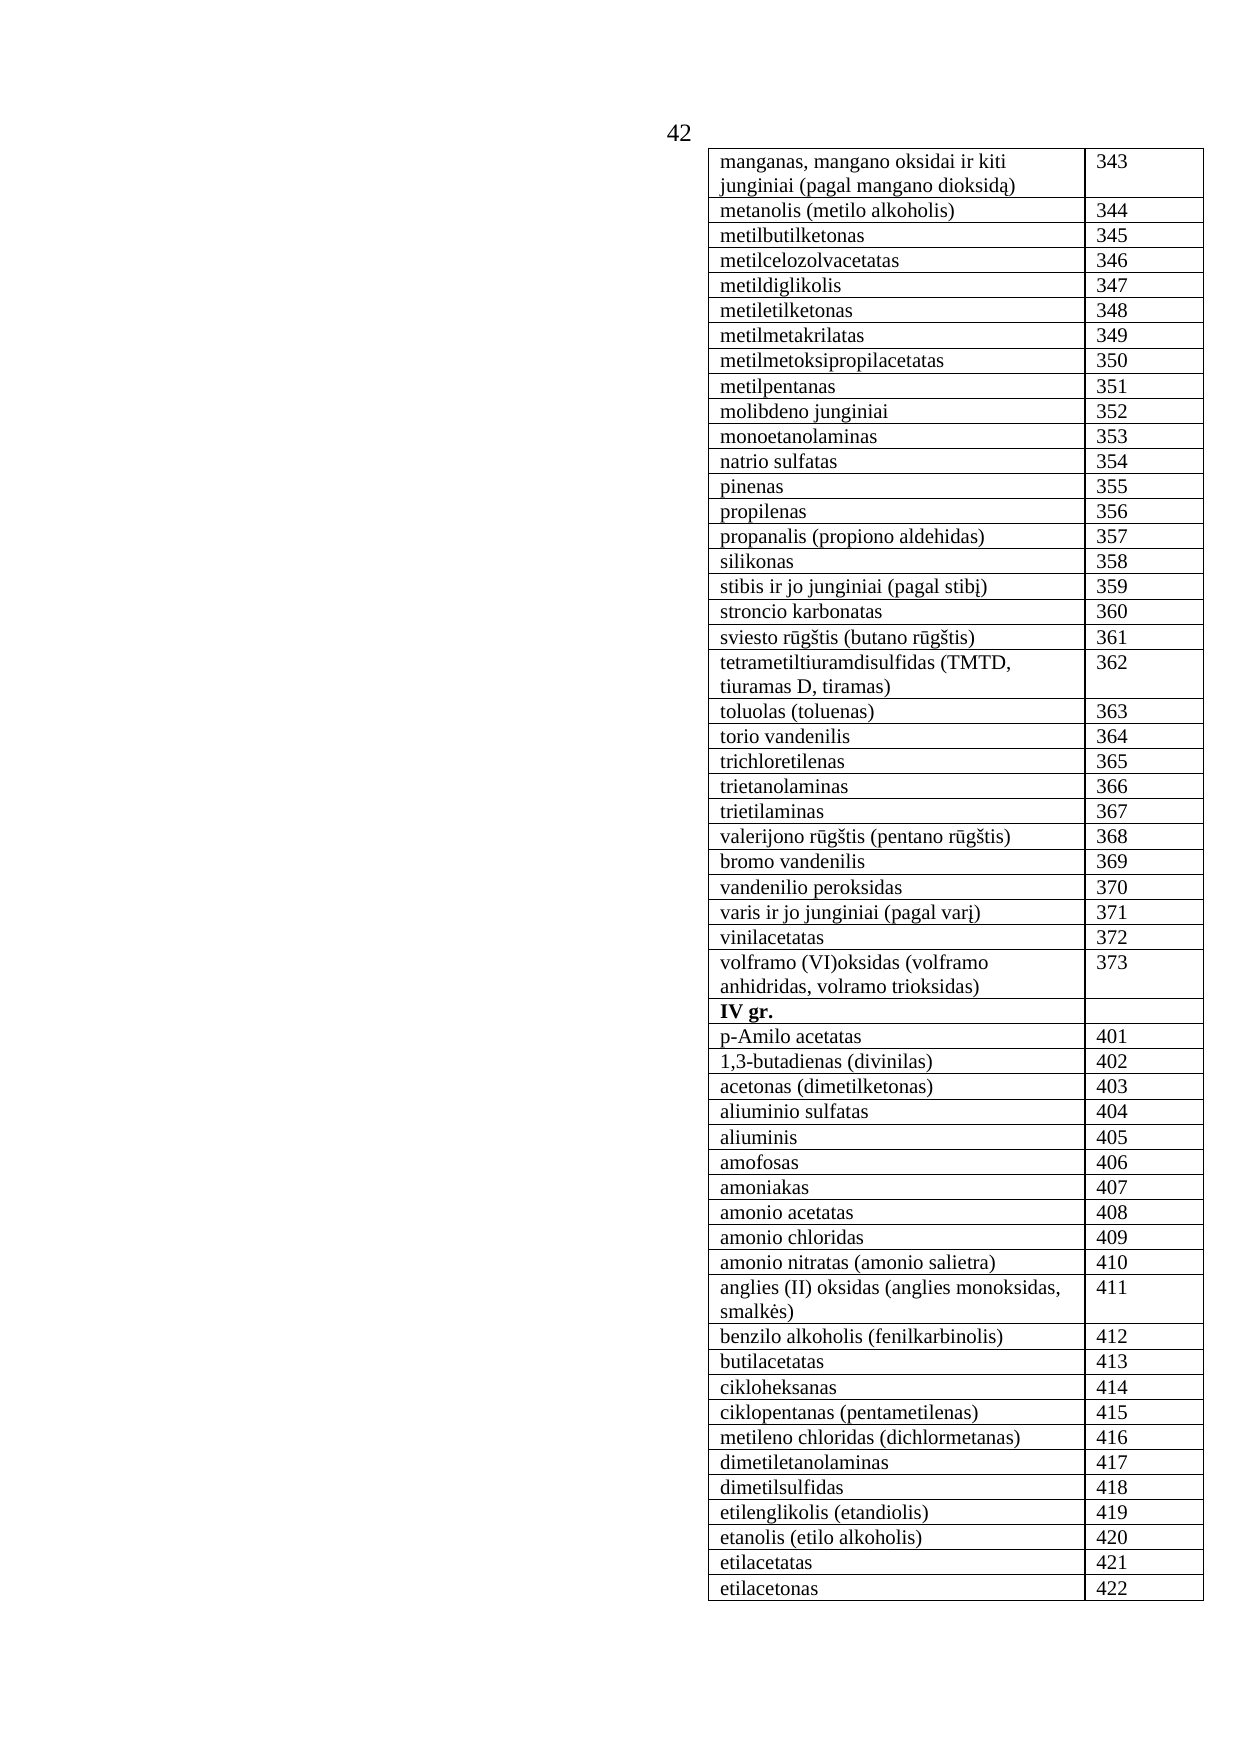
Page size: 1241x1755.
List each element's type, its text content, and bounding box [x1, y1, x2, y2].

table_cell [177, 1048, 562, 1073]
table_cell etilacetonas [709, 1575, 1084, 1599]
table_cell [177, 723, 562, 748]
table_cell [177, 1524, 562, 1549]
table_cell 357 [1086, 524, 1203, 548]
table_cell [177, 1349, 562, 1373]
table_cell [563, 723, 681, 748]
table_cell [563, 1499, 681, 1524]
table_cell 370 [1086, 875, 1203, 899]
table_cell [563, 1424, 681, 1449]
table_cell 407 [1086, 1175, 1203, 1199]
table_cell [563, 1574, 681, 1599]
table_cell dimetilsulfidas [709, 1475, 1084, 1499]
table_cell cikloheksanas [709, 1375, 1084, 1399]
table_cell [681, 748, 708, 773]
table_cell metilmetoksipropilacetatas [709, 349, 1084, 372]
table_cell [681, 1099, 708, 1123]
table_cell [177, 348, 562, 372]
table_cell [681, 247, 708, 272]
table_cell [563, 573, 681, 598]
table_cell natrio sulfatas [709, 449, 1084, 473]
table_cell [177, 448, 562, 473]
table_cell [177, 423, 562, 448]
table_cell [177, 197, 562, 222]
table_cell 365 [1086, 749, 1203, 773]
table_cell [563, 899, 681, 924]
table_cell aliuminis [709, 1125, 1084, 1149]
table_cell vandenilio peroksidas [709, 875, 1084, 899]
table_cell [681, 1424, 708, 1449]
table_cell 403 [1086, 1074, 1203, 1098]
table_cell 358 [1086, 549, 1203, 573]
table_cell [681, 222, 708, 247]
table_cell valerijono rūgštis (pentano rūgštis) [709, 824, 1084, 848]
table_cell [177, 899, 562, 924]
table_cell [177, 624, 562, 649]
table_cell [563, 1323, 681, 1348]
table_cell [563, 1374, 681, 1399]
table_cell [563, 1199, 681, 1224]
table_cell [563, 1274, 681, 1323]
table_cell [681, 773, 708, 798]
table_cell 346 [1086, 248, 1203, 272]
table_cell monoetanolaminas [709, 424, 1084, 448]
table_cell [681, 348, 708, 372]
table_cell [563, 1149, 681, 1174]
table_cell stroncio karbonatas [709, 600, 1084, 623]
table_cell amonio acetatas [709, 1200, 1084, 1224]
table_cell [177, 247, 562, 272]
table_cell pinenas [709, 474, 1084, 498]
table_cell amofosas [709, 1150, 1084, 1174]
table_cell butilacetatas [709, 1350, 1084, 1373]
table_cell 349 [1086, 323, 1203, 347]
table_cell 361 [1086, 625, 1203, 649]
table_cell metilmetakrilatas [709, 323, 1084, 347]
table_cell 363 [1086, 699, 1203, 723]
table_cell [177, 373, 562, 398]
table_cell [177, 297, 562, 322]
table_cell etilenglikolis (etandiolis) [709, 1500, 1084, 1524]
table_cell 356 [1086, 499, 1203, 523]
table_cell metilcelozolvacetatas [709, 248, 1084, 272]
table_cell [681, 698, 708, 723]
table_cell [681, 1499, 708, 1524]
table_cell [563, 1474, 681, 1499]
table_cell 404 [1086, 1100, 1203, 1123]
table_cell [177, 1399, 562, 1424]
table_cell 367 [1086, 799, 1203, 823]
table_cell bromo vandenilis [709, 850, 1084, 873]
table_cell [681, 272, 708, 297]
table_cell 402 [1086, 1049, 1203, 1073]
table_cell [681, 1574, 708, 1599]
table_cell [681, 624, 708, 649]
table_cell [681, 197, 708, 222]
table_cell [681, 548, 708, 573]
table_cell 420 [1086, 1525, 1203, 1549]
table_cell [177, 1374, 562, 1399]
table_cell [177, 398, 562, 423]
table_cell [177, 1099, 562, 1123]
table_cell [681, 798, 708, 823]
table_cell 411 [1086, 1275, 1203, 1323]
table_cell [681, 1449, 708, 1474]
table_cell [681, 1073, 708, 1098]
table_cell [1086, 999, 1203, 1023]
table_cell [563, 1048, 681, 1073]
table_cell 1,3-butadienas (divinilas) [709, 1049, 1084, 1073]
table_cell [177, 1073, 562, 1098]
table_cell [563, 624, 681, 649]
table_cell [177, 924, 562, 949]
table_cell 368 [1086, 824, 1203, 848]
table_cell [177, 1199, 562, 1224]
table_cell [177, 1174, 562, 1199]
table_cell [563, 222, 681, 247]
table_cell [681, 1124, 708, 1149]
table_cell [563, 1449, 681, 1474]
table_cell [563, 748, 681, 773]
table_cell [177, 949, 562, 998]
table_cell [177, 874, 562, 899]
table_cell [681, 949, 708, 998]
table_cell trichloretilenas [709, 749, 1084, 773]
table_cell [563, 448, 681, 473]
table_cell [177, 148, 562, 197]
table_cell 360 [1086, 600, 1203, 623]
table_cell [563, 247, 681, 272]
table_cell [681, 899, 708, 924]
table_cell 415 [1086, 1400, 1203, 1424]
table_cell anglies (II) oksidas (anglies monoksidas, smalkės) [709, 1275, 1084, 1323]
table_cell etilacetatas [709, 1550, 1084, 1574]
table_cell 410 [1086, 1250, 1203, 1274]
table_cell [681, 573, 708, 598]
table_cell 421 [1086, 1550, 1203, 1574]
table_cell 366 [1086, 774, 1203, 798]
table_cell [563, 1249, 681, 1274]
table_cell propilenas [709, 499, 1084, 523]
table_cell [681, 874, 708, 899]
table_cell [681, 1249, 708, 1274]
table_cell [681, 1149, 708, 1174]
table_cell [177, 1023, 562, 1048]
table_cell [177, 798, 562, 823]
table_cell [681, 473, 708, 498]
table_cell [681, 448, 708, 473]
table_cell [681, 1323, 708, 1348]
table_cell 364 [1086, 724, 1203, 748]
table_cell [177, 748, 562, 773]
table_cell [563, 1399, 681, 1424]
table_cell [681, 1048, 708, 1073]
table_cell [681, 322, 708, 347]
table_cell [681, 1023, 708, 1048]
table_cell [563, 523, 681, 548]
table_cell [681, 1224, 708, 1249]
table_cell [177, 1449, 562, 1474]
table_cell [681, 1399, 708, 1424]
table_cell metildiglikolis [709, 273, 1084, 297]
table_cell [681, 1199, 708, 1224]
table_cell [177, 498, 562, 523]
table_cell [681, 1374, 708, 1399]
table_cell [563, 998, 681, 1023]
table_cell dimetiletanolaminas [709, 1450, 1084, 1474]
table_cell [177, 1149, 562, 1174]
table_cell [177, 1574, 562, 1599]
table_cell stibis ir jo junginiai (pagal stibį) [709, 574, 1084, 598]
table_cell [681, 1549, 708, 1574]
table_cell [681, 649, 708, 698]
table_cell [177, 1499, 562, 1524]
table_cell [177, 1474, 562, 1499]
table_cell volframo (VI)oksidas (volframo anhidridas, volramo trioksidas) [709, 950, 1084, 998]
table_cell 409 [1086, 1225, 1203, 1249]
table_cell ciklopentanas (pentametilenas) [709, 1400, 1084, 1424]
table_cell [681, 373, 708, 398]
table_cell [177, 1549, 562, 1574]
table_cell [177, 548, 562, 573]
table_cell [177, 573, 562, 598]
table_cell 347 [1086, 273, 1203, 297]
table_cell [563, 874, 681, 899]
table_cell 412 [1086, 1324, 1203, 1348]
table_cell aliuminio sulfatas [709, 1100, 1084, 1123]
table_cell 419 [1086, 1500, 1203, 1524]
table_cell 406 [1086, 1150, 1203, 1174]
table_cell [177, 473, 562, 498]
table_cell etanolis (etilo alkoholis) [709, 1525, 1084, 1549]
table_cell [177, 1249, 562, 1274]
table_cell [177, 1124, 562, 1149]
table_cell [177, 1224, 562, 1249]
table_cell varis ir jo junginiai (pagal varį) [709, 900, 1084, 924]
table_cell [563, 1023, 681, 1048]
table_cell 351 [1086, 374, 1203, 398]
table_cell [177, 599, 562, 623]
table_cell [177, 222, 562, 247]
table_cell [177, 698, 562, 723]
table_cell metilpentanas [709, 374, 1084, 398]
table_cell silikonas [709, 549, 1084, 573]
table_cell [563, 1549, 681, 1574]
table_cell [563, 373, 681, 398]
table_cell 348 [1086, 298, 1203, 322]
table_cell [563, 1124, 681, 1149]
table_cell [681, 1524, 708, 1549]
table_cell [563, 823, 681, 848]
table_cell [563, 348, 681, 372]
table_cell [681, 1349, 708, 1373]
table_cell [681, 297, 708, 322]
table_cell [563, 773, 681, 798]
table_cell [563, 1099, 681, 1123]
table_cell amonio chloridas [709, 1225, 1084, 1249]
table_cell [177, 1274, 562, 1323]
table_cell 372 [1086, 925, 1203, 949]
table_cell [177, 272, 562, 297]
table_cell 362 [1086, 650, 1203, 698]
table_cell 422 [1086, 1575, 1203, 1599]
table_cell acetonas (dimetilketonas) [709, 1074, 1084, 1098]
table_cell trietilaminas [709, 799, 1084, 823]
table_cell [563, 649, 681, 698]
table_cell [563, 924, 681, 949]
table_cell [177, 649, 562, 698]
table_cell [681, 498, 708, 523]
table_cell [563, 398, 681, 423]
table_cell [563, 322, 681, 347]
table_cell molibdeno junginiai [709, 399, 1084, 423]
table_cell metanolis (metilo alkoholis) [709, 198, 1084, 222]
table_cell 408 [1086, 1200, 1203, 1224]
table_cell [563, 473, 681, 498]
table_cell [681, 823, 708, 848]
table_cell [681, 849, 708, 873]
table_cell 405 [1086, 1125, 1203, 1149]
table_cell [563, 197, 681, 222]
table_cell 353 [1086, 424, 1203, 448]
table_cell 345 [1086, 223, 1203, 247]
table_cell [681, 1274, 708, 1323]
table_cell [563, 849, 681, 873]
table_cell [681, 924, 708, 949]
table_cell p-Amilo acetatas [709, 1024, 1084, 1048]
table_cell [681, 599, 708, 623]
table_cell toluolas (toluenas) [709, 699, 1084, 723]
table_cell IV gr. [709, 999, 1084, 1023]
table_cell 350 [1086, 349, 1203, 372]
table_cell metiletilketonas [709, 298, 1084, 322]
table_cell [681, 723, 708, 748]
table_cell 369 [1086, 850, 1203, 873]
table_cell [563, 1349, 681, 1373]
table_cell 352 [1086, 399, 1203, 423]
table_cell [681, 423, 708, 448]
table_cell 344 [1086, 198, 1203, 222]
table_cell [681, 1174, 708, 1199]
table_cell [563, 272, 681, 297]
table_cell [563, 798, 681, 823]
table_cell [681, 398, 708, 423]
table_cell metileno chloridas (dichlormetanas) [709, 1425, 1084, 1449]
table_cell 413 [1086, 1350, 1203, 1373]
table_cell [563, 949, 681, 998]
table_cell 354 [1086, 449, 1203, 473]
table_cell [681, 148, 708, 197]
table_cell manganas, mangano oksidai ir kiti junginiai (pagal mangano dioksidą) [709, 149, 1084, 197]
table_cell [563, 498, 681, 523]
table_cell [563, 148, 681, 197]
table_cell [681, 998, 708, 1023]
table_cell [681, 1474, 708, 1499]
table_cell 401 [1086, 1024, 1203, 1048]
table_cell [563, 1174, 681, 1199]
table_cell [177, 1323, 562, 1348]
table_cell amoniakas [709, 1175, 1084, 1199]
table_cell vinilacetatas [709, 925, 1084, 949]
table_cell [563, 1224, 681, 1249]
table_cell [177, 773, 562, 798]
table_cell [177, 1424, 562, 1449]
table_cell tetrametiltiuramdisulfidas (TMTD, tiuramas D, tiramas) [709, 650, 1084, 698]
table_cell 355 [1086, 474, 1203, 498]
table_cell [177, 998, 562, 1023]
table_cell 414 [1086, 1375, 1203, 1399]
table_cell trietanolaminas [709, 774, 1084, 798]
table_cell [563, 1073, 681, 1098]
table_cell [563, 599, 681, 623]
table_cell torio vandenilis [709, 724, 1084, 748]
table_cell [563, 297, 681, 322]
table_cell [563, 548, 681, 573]
table_cell sviesto rūgštis (butano rūgštis) [709, 625, 1084, 649]
table_cell 416 [1086, 1425, 1203, 1449]
table_cell [177, 523, 562, 548]
table_cell metilbutilketonas [709, 223, 1084, 247]
table_cell propanalis (propiono aldehidas) [709, 524, 1084, 548]
table_cell 371 [1086, 900, 1203, 924]
table_cell [177, 823, 562, 848]
table_cell 373 [1086, 950, 1203, 998]
table_cell [681, 523, 708, 548]
table_cell [177, 849, 562, 873]
table_cell [563, 423, 681, 448]
table_cell [563, 698, 681, 723]
table_cell 417 [1086, 1450, 1203, 1474]
table_cell 418 [1086, 1475, 1203, 1499]
table_cell [563, 1524, 681, 1549]
table_cell 343 [1086, 149, 1203, 197]
table_cell 359 [1086, 574, 1203, 598]
table_cell benzilo alkoholis (fenilkarbinolis) [709, 1324, 1084, 1348]
table_cell amonio nitratas (amonio salietra) [709, 1250, 1084, 1274]
table_cell [177, 322, 562, 347]
